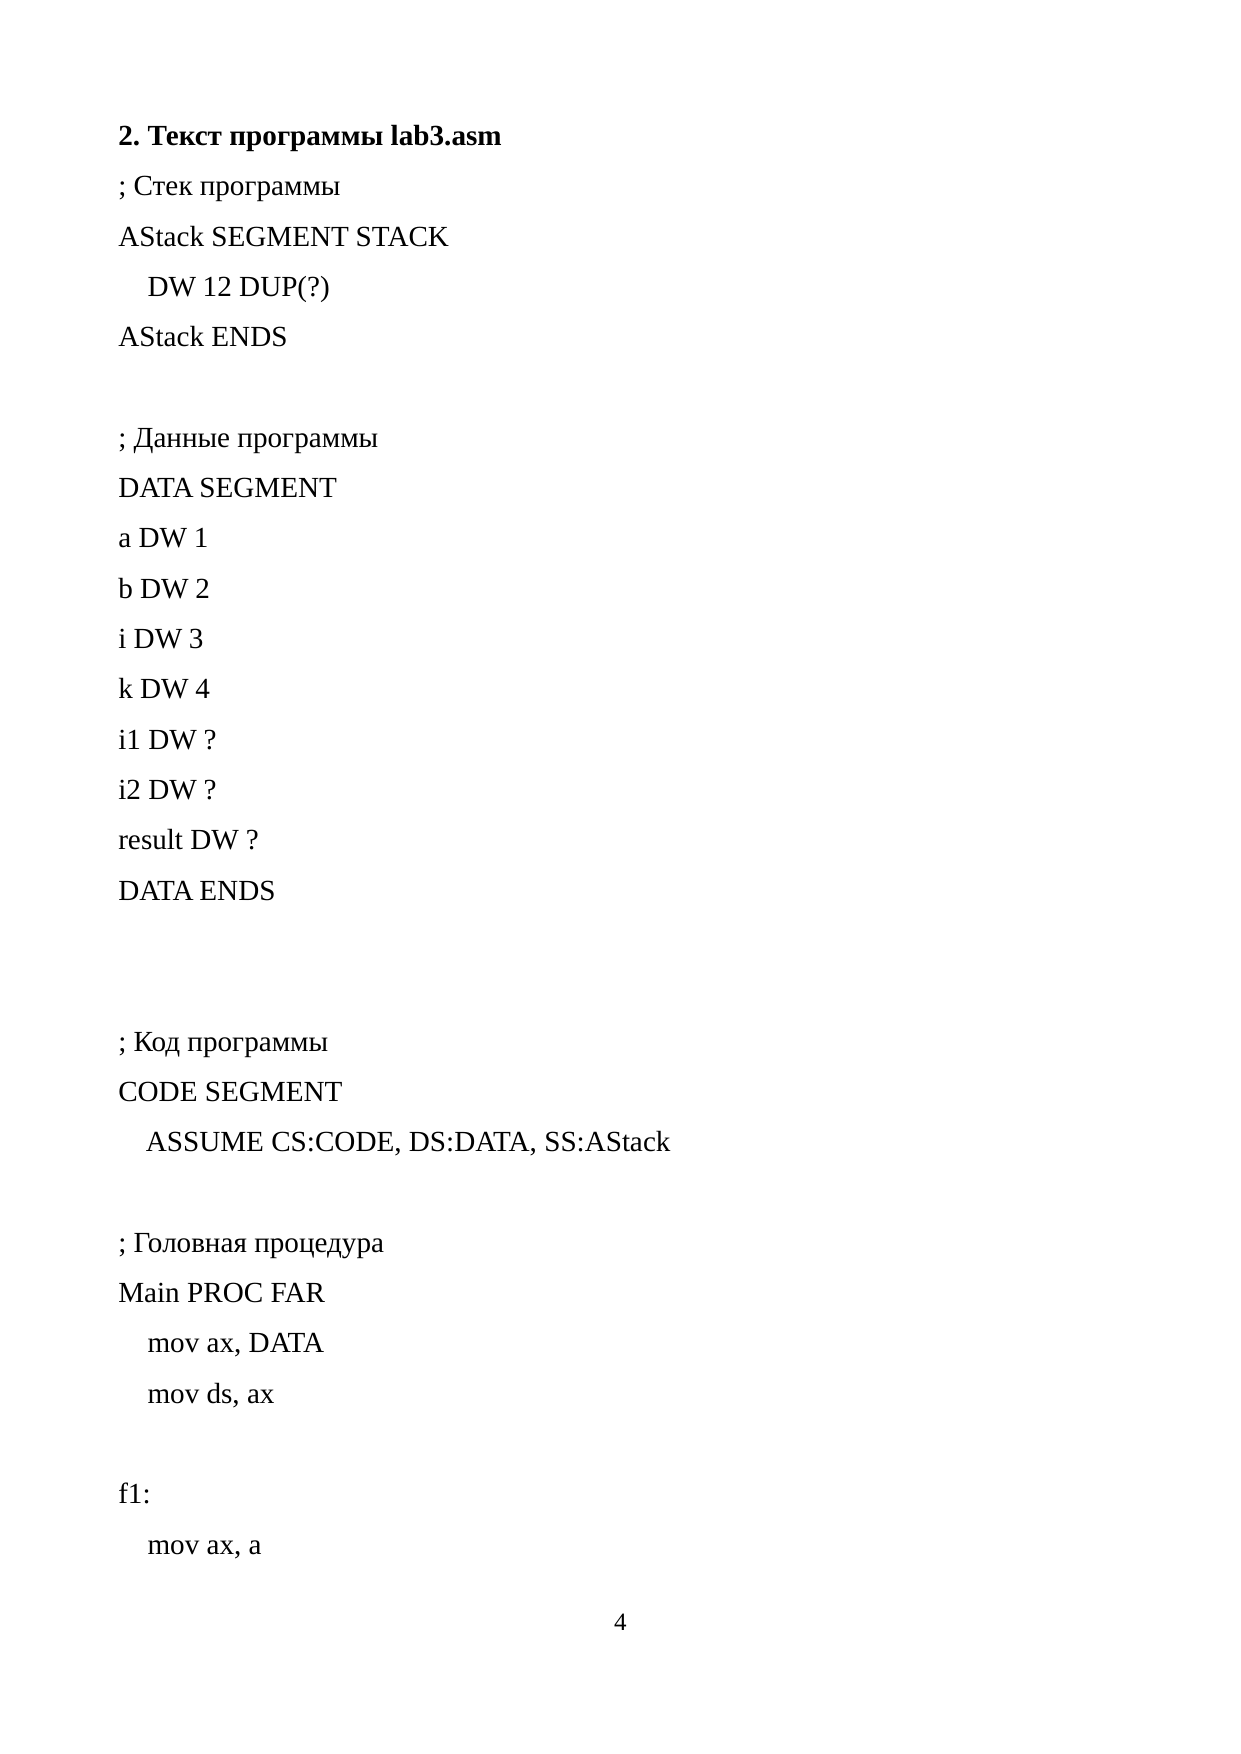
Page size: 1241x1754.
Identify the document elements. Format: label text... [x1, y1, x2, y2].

text a DW 1 [118, 521, 1122, 554]
text b DW 2 [118, 571, 1122, 604]
text ASSUME CS:CODE, DS:DATA, SS:AStack [118, 1124, 1122, 1158]
text Main PROC FAR [118, 1275, 1122, 1309]
text ; Код программы [118, 1024, 1122, 1057]
text DATA SEGMENT [118, 470, 1122, 504]
text CODE SEGMENT [118, 1074, 1122, 1108]
text AStack ENDS [118, 319, 1122, 353]
text ; Головная процедура [118, 1225, 1122, 1258]
text f1: [118, 1477, 1122, 1510]
text result DW ? [118, 822, 1122, 856]
text i1 DW ? [118, 722, 1122, 755]
text mov ds, ax [118, 1376, 1122, 1409]
text ; Данные программы [118, 420, 1122, 453]
text 2. Текст программы lab3.asm [118, 118, 1122, 152]
text i DW 3 [118, 621, 1122, 655]
text k DW 4 [118, 672, 1122, 705]
text i2 DW ? [118, 772, 1122, 806]
text mov ax, a [118, 1527, 1122, 1560]
text mov ax, DATA [118, 1326, 1122, 1359]
text DW 12 DUP(?) [118, 269, 1122, 303]
text ; Стек программы [118, 168, 1122, 202]
text DATA ENDS [118, 873, 1122, 906]
text AStack SEGMENT STACK [118, 219, 1122, 252]
